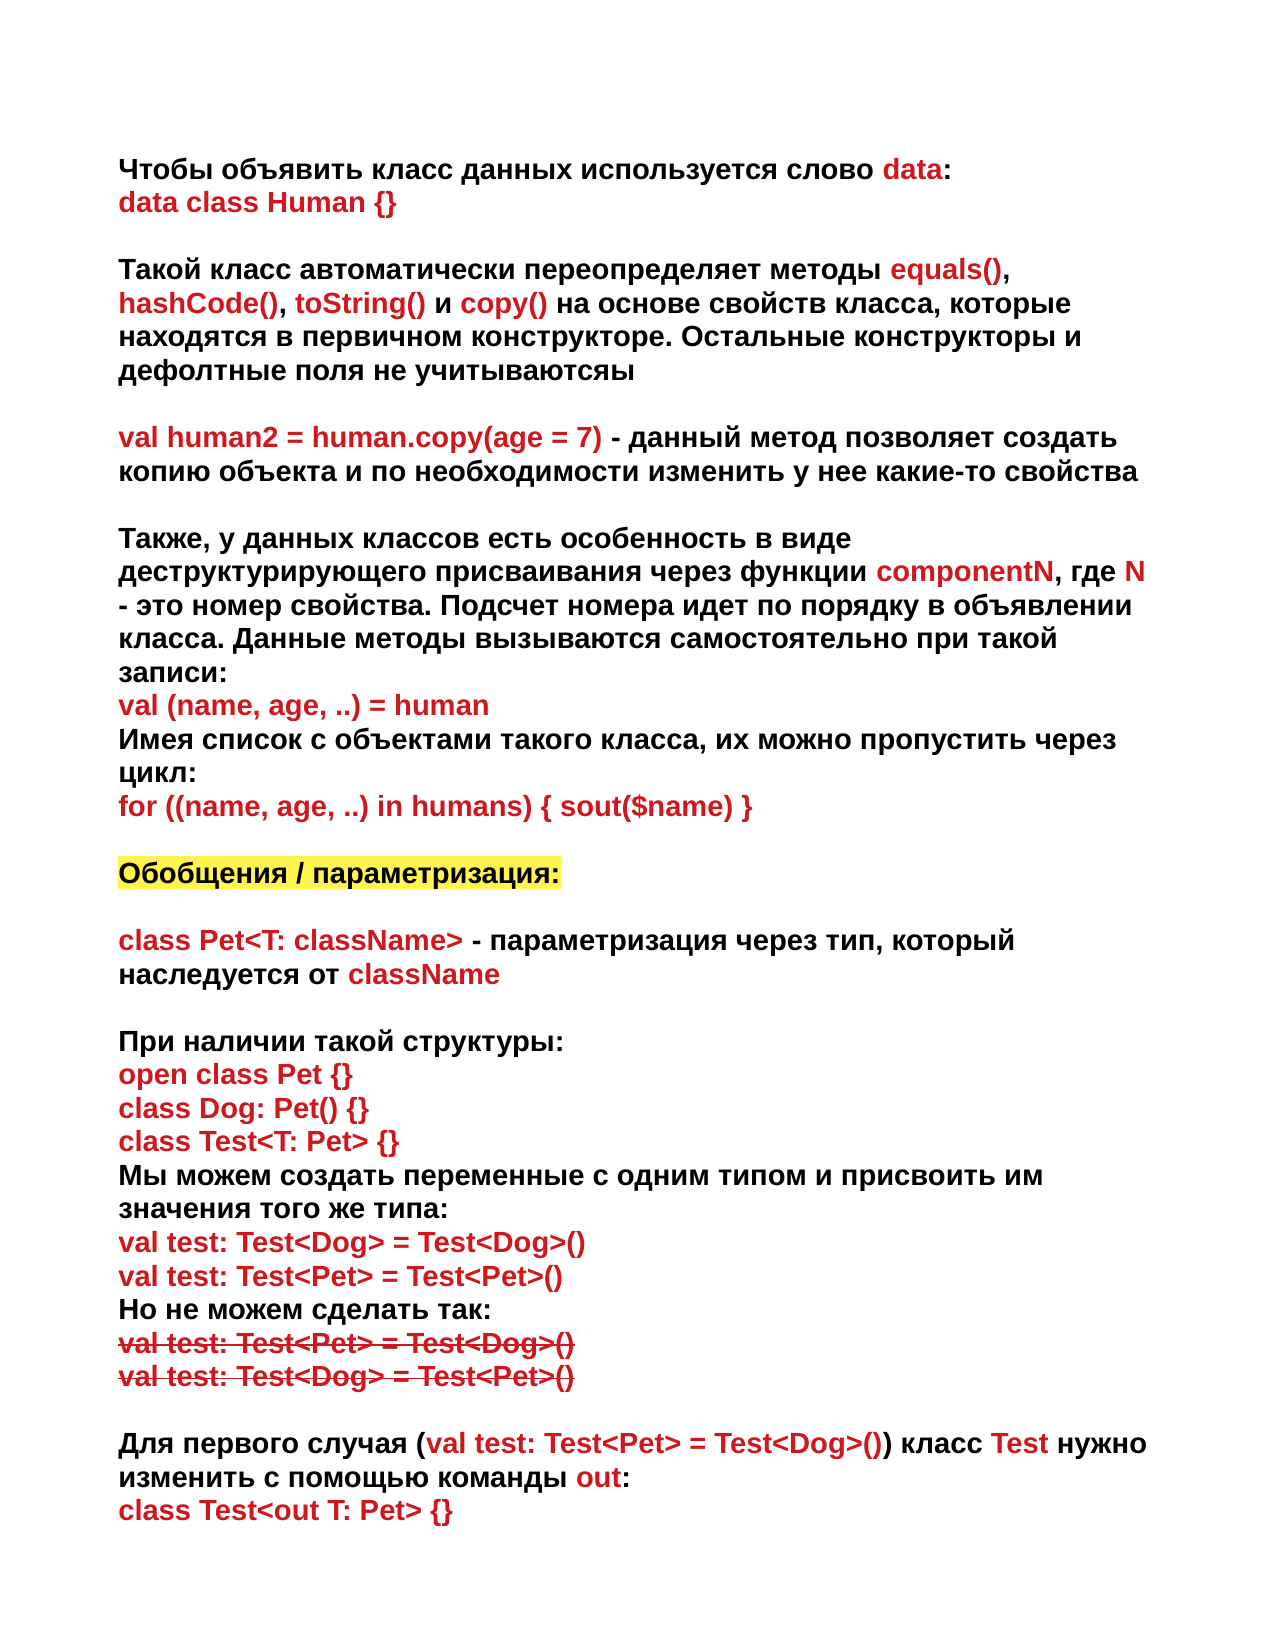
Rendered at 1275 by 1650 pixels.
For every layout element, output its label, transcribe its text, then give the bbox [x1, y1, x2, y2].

text Для первого случая (val test: Test<Pet> = Test<Dog>()) класс Test нужно изменить с помощью команды out: [118, 1426, 1157, 1493]
text class Pet<T: className> - параметризация через тип, который наследуется от className [118, 923, 1157, 990]
text Чтобы объявить класс данных используется слово data: [118, 152, 1157, 185]
text При наличии такой структуры: [118, 1024, 1157, 1057]
text val test: Test<Dog> = Test<Pet>() [118, 1359, 1157, 1393]
text for ((name, age, ..) in humans) { sout($name) } [118, 789, 1157, 822]
text Имея список с объектами такого класса, их можно пропустить через цикл: [118, 722, 1157, 789]
text Мы можем создать переменные с одним типом и присвоить им значения того же типа: [118, 1158, 1157, 1225]
text val (name, age, ..) = human [118, 688, 1157, 722]
text open class Pet {} [118, 1057, 1157, 1091]
text class Dog: Pet() {} [118, 1091, 1157, 1124]
text data class Human {} [118, 185, 1157, 219]
text val test: Test<Pet> = Test<Pet>() [118, 1258, 1157, 1292]
text Также, у данных классов есть особенность в виде деструктурирующего присваивания через функции componentN, где N - это номер свойства. Подсчет номера идет по порядку в объявлении класса. Данные методы вызываются самостоятельно при такой записи: [118, 521, 1157, 688]
text class Test<out T: Pet> {} [118, 1493, 1157, 1527]
text Такой класс автоматически переопределяет методы equals(), hashCode(), toString() и copy() на основе свойств класса, которые находятся в первичном конструкторе. Остальные конструкторы и дефолтные поля не учитываютсяы [118, 252, 1157, 386]
text Обобщения / параметризация: [118, 856, 1157, 889]
text Но не можем сделать так: [118, 1292, 1157, 1326]
text val test: Test<Pet> = Test<Dog>() [118, 1326, 1157, 1359]
text val test: Test<Dog> = Test<Dog>() [118, 1225, 1157, 1258]
text class Test<T: Pet> {} [118, 1124, 1157, 1158]
text val human2 = human.copy(age = 7) - данный метод позволяет создать копию объекта и по необходимости изменить у нее какие-то свойства [118, 420, 1157, 487]
